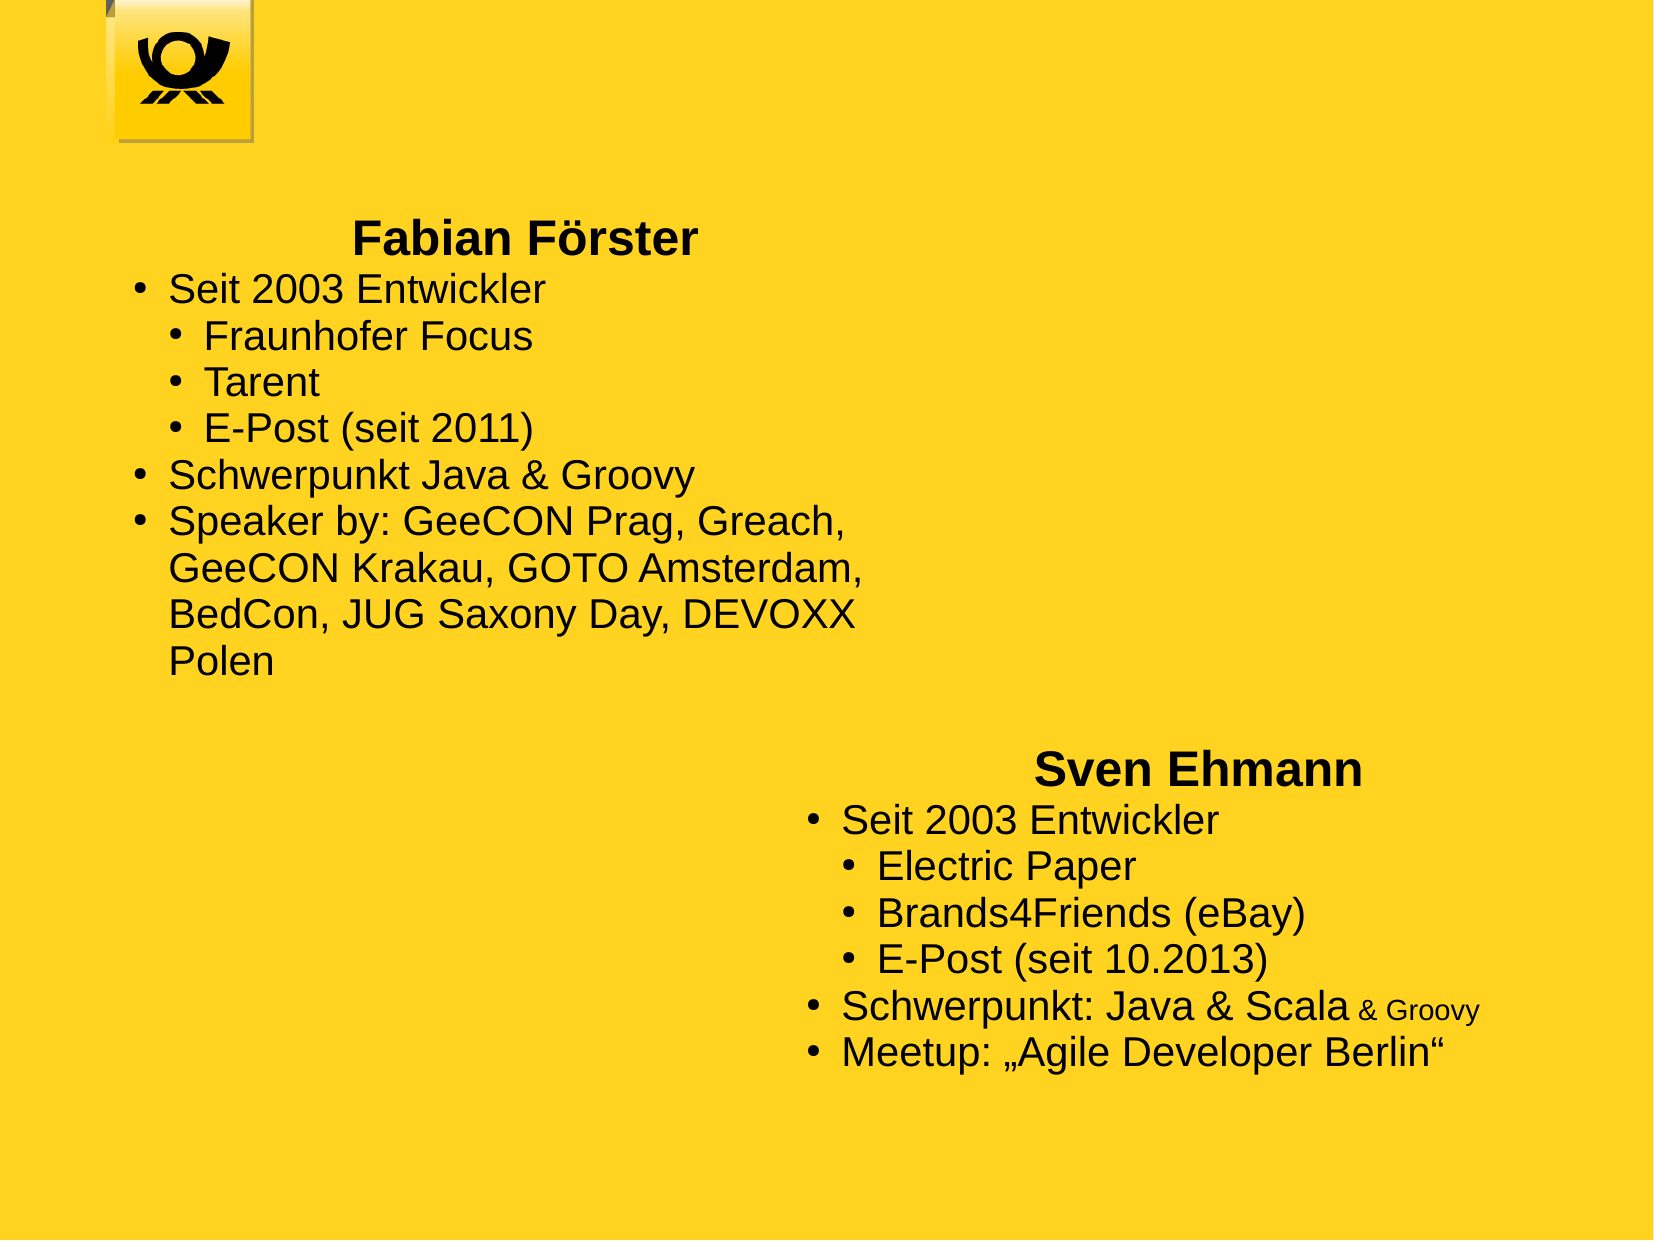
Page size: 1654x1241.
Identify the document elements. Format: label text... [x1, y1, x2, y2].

picture [106, 0, 254, 143]
text_box Sven Ehmann Seit 2003 Entwickler Electric Paper Brands4Friends (eBay) E-Post (seit 10.2013) Schwerpunkt: Java & Scala & Groovy Meetup: „Agile Developer Berlin“ [791, 733, 1607, 1087]
text_box Fabian Förster Seit 2003 Entwickler Fraunhofer Focus Tarent E-Post (seit 2011) Schwerpunkt Java & Groovy Speaker by: GeeCON Prag, Greach, GeeCON Krakau, GOTO Amsterdam, BedCon, JUG Saxony Day, DEVOXX Polen [118, 202, 934, 697]
